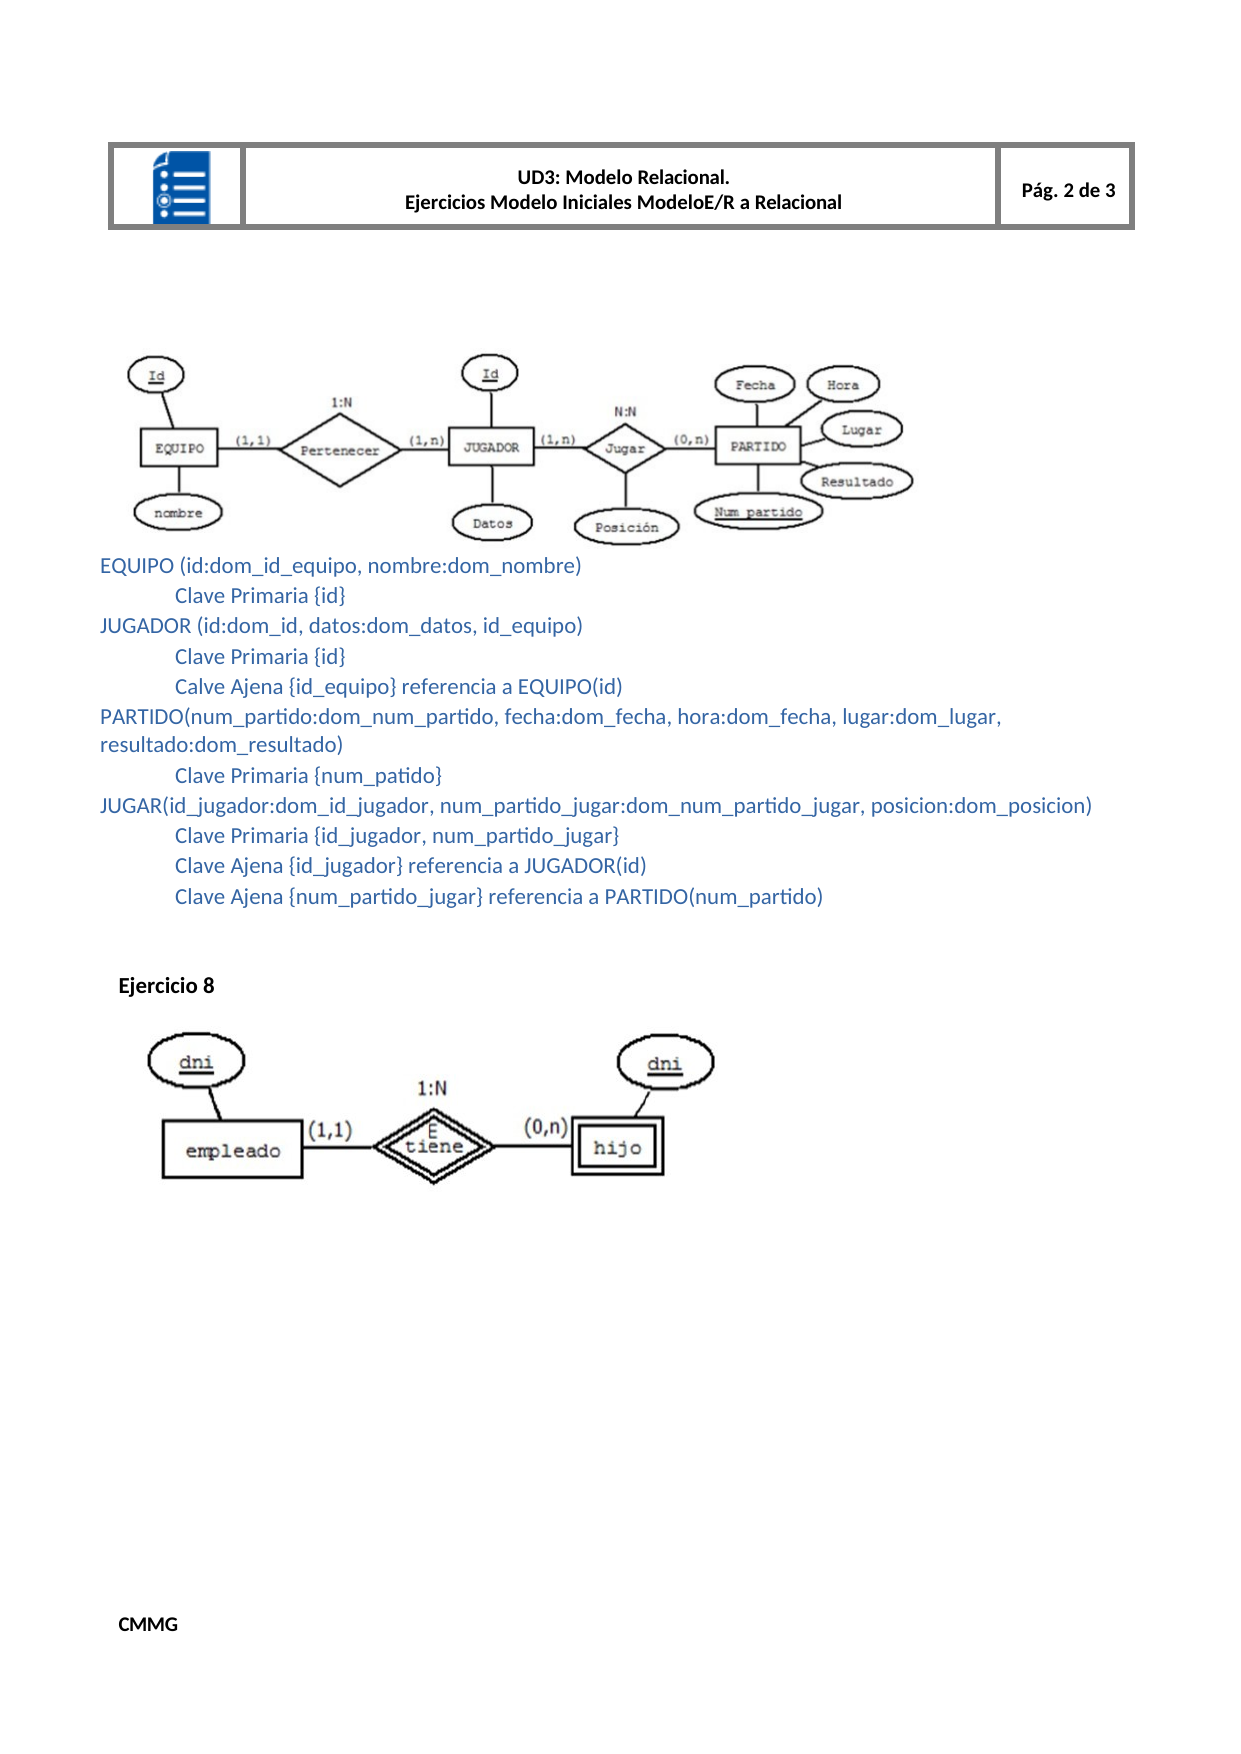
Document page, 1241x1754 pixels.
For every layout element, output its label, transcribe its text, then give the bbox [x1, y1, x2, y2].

text Clave Primaria {id_jugador, num_partido_jugar} [100, 821, 1148, 849]
text Clave Ajena {num_partido_jugar} referencia a PARTIDO(num_partido) [100, 882, 1148, 910]
text Clave Primaria {num_patido} [100, 761, 1148, 789]
picture [152, 151, 211, 224]
text Clave Ajena {id_jugador} referencia a JUGADOR(id) [100, 852, 1148, 880]
text Clave Primaria {id} [100, 642, 1148, 670]
text Clave Primaria {id} [100, 581, 1148, 609]
text PARTIDO(num_partido:dom_num_partido, fecha:dom_fecha, hora:dom_fecha, lugar:dom_lugar, resultado:dom_resultado) [100, 702, 1148, 758]
text JUGADOR (id:dom_id, datos:dom_datos, id_equipo) [100, 611, 1148, 639]
text Calve Ajena {id_equipo} referencia a EQUIPO(id) [100, 672, 1148, 700]
text Ejercicio 8 [118, 971, 1148, 999]
text EQUIPO (id:dom_id_equipo, nombre:dom_nombre) [100, 347, 1148, 579]
text JUGAR(id_jugador:dom_id_jugador, num_partido_jugar:dom_num_partido_jugar, posicion:dom_posicion) [100, 791, 1148, 819]
picture [142, 1026, 718, 1192]
